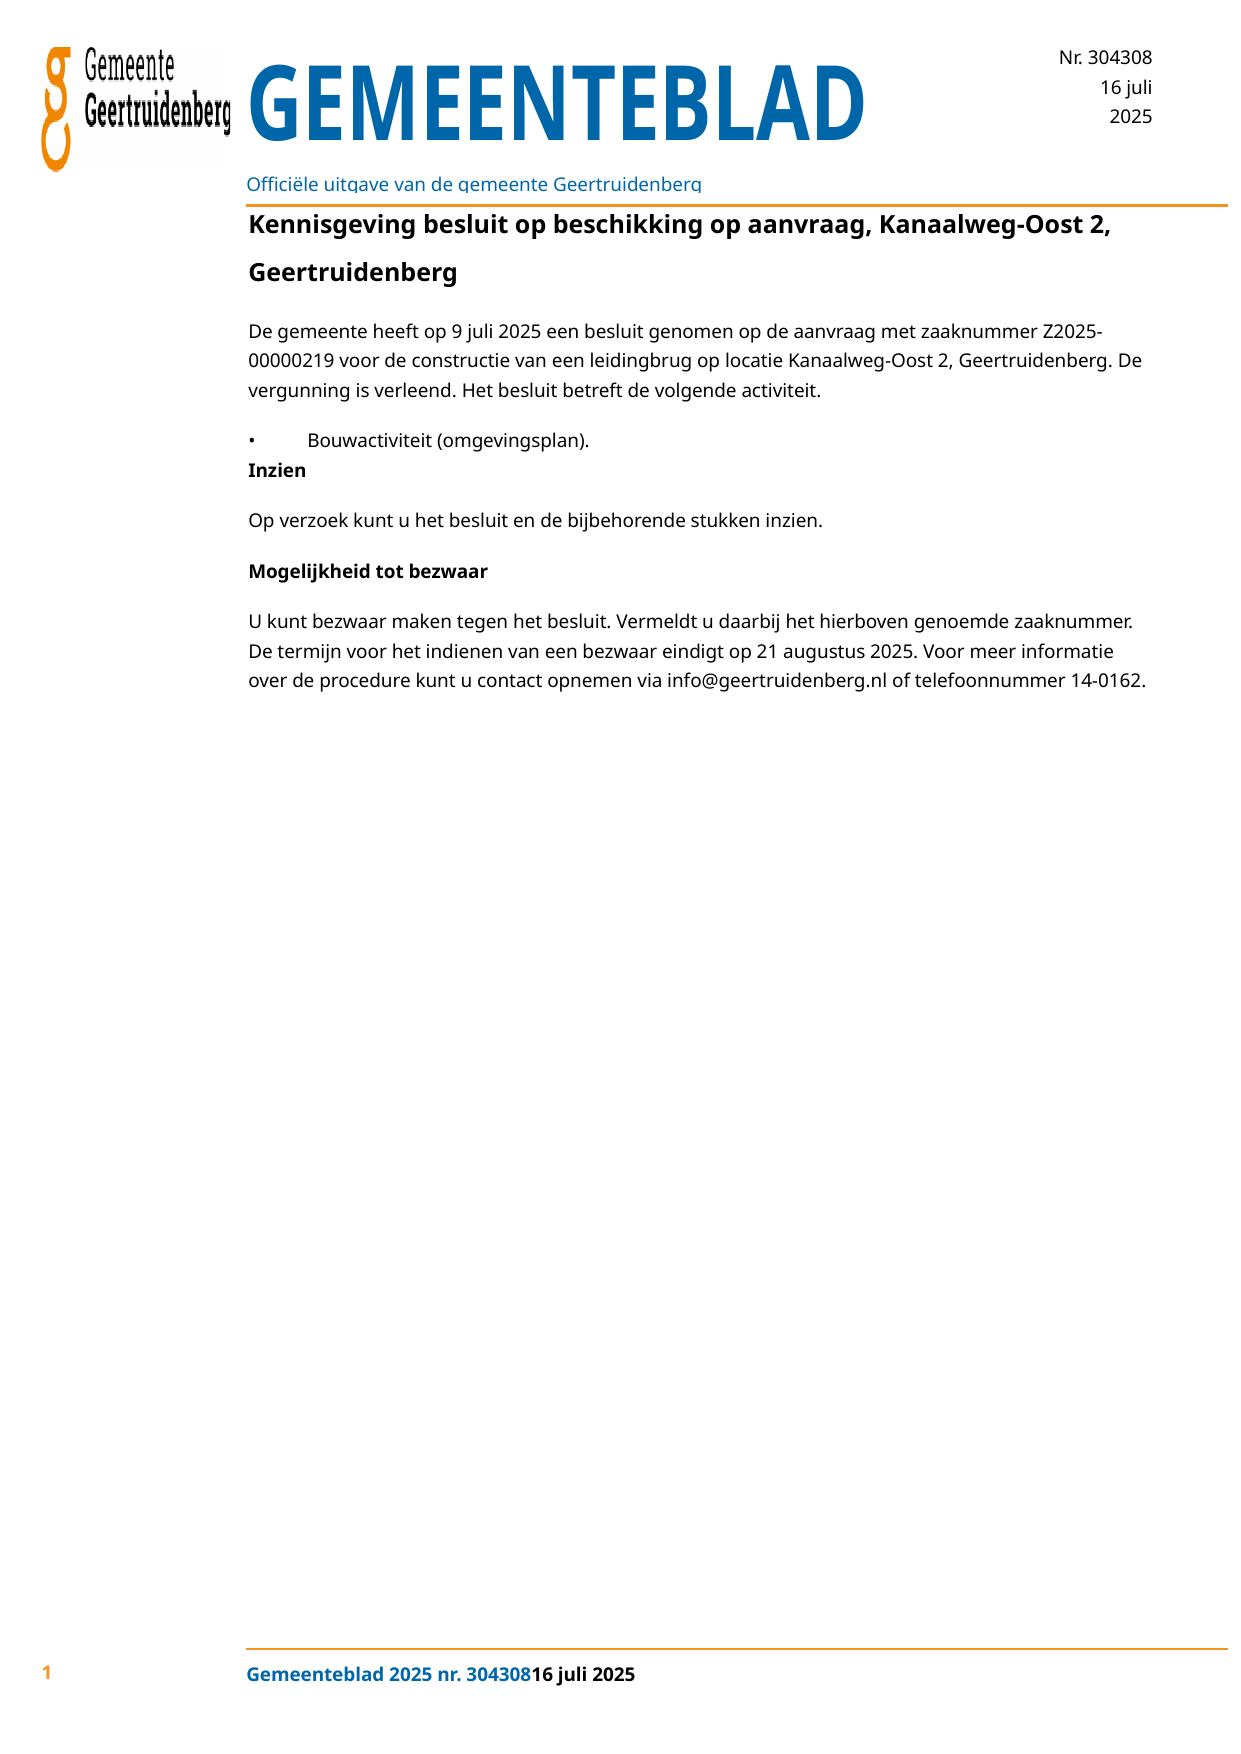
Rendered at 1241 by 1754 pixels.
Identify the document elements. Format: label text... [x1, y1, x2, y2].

text Mogelijkheid tot bezwaar [248, 558, 1152, 584]
text U kunt bezwaar maken tegen het besluit. Vermeldt u daarbij het hierboven genoemde zaaknummer. De termijn voor het indienen van een bezwaar eindigt op 21 augustus 2025. Voor meer informatie over de procedure kunt u contact opnemen via info@geertruidenberg.nl of telefoonnummer 14-0162. [248, 608, 1152, 693]
text Inzien [248, 457, 1152, 483]
text Op verzoek kunt u het besluit en de bijbehorende stukken inzien. [248, 507, 1152, 533]
text Kennisgeving besluit op beschikking op aanvraag, Kanaalweg-Oost 2, Geertruidenberg [248, 207, 1152, 288]
picture [41, 47, 231, 172]
text De gemeente heeft op 9 juli 2025 een besluit genomen op de aanvraag met zaaknummer Z2025-00000219 voor de constructie van een leidingbrug op locatie Kanaalweg-Oost 2, Geertruidenberg. De vergunning is verleend. Het besluit betreft de volgende activiteit. [248, 318, 1152, 403]
list Bouwactiviteit (omgevingsplan). [248, 427, 1152, 453]
